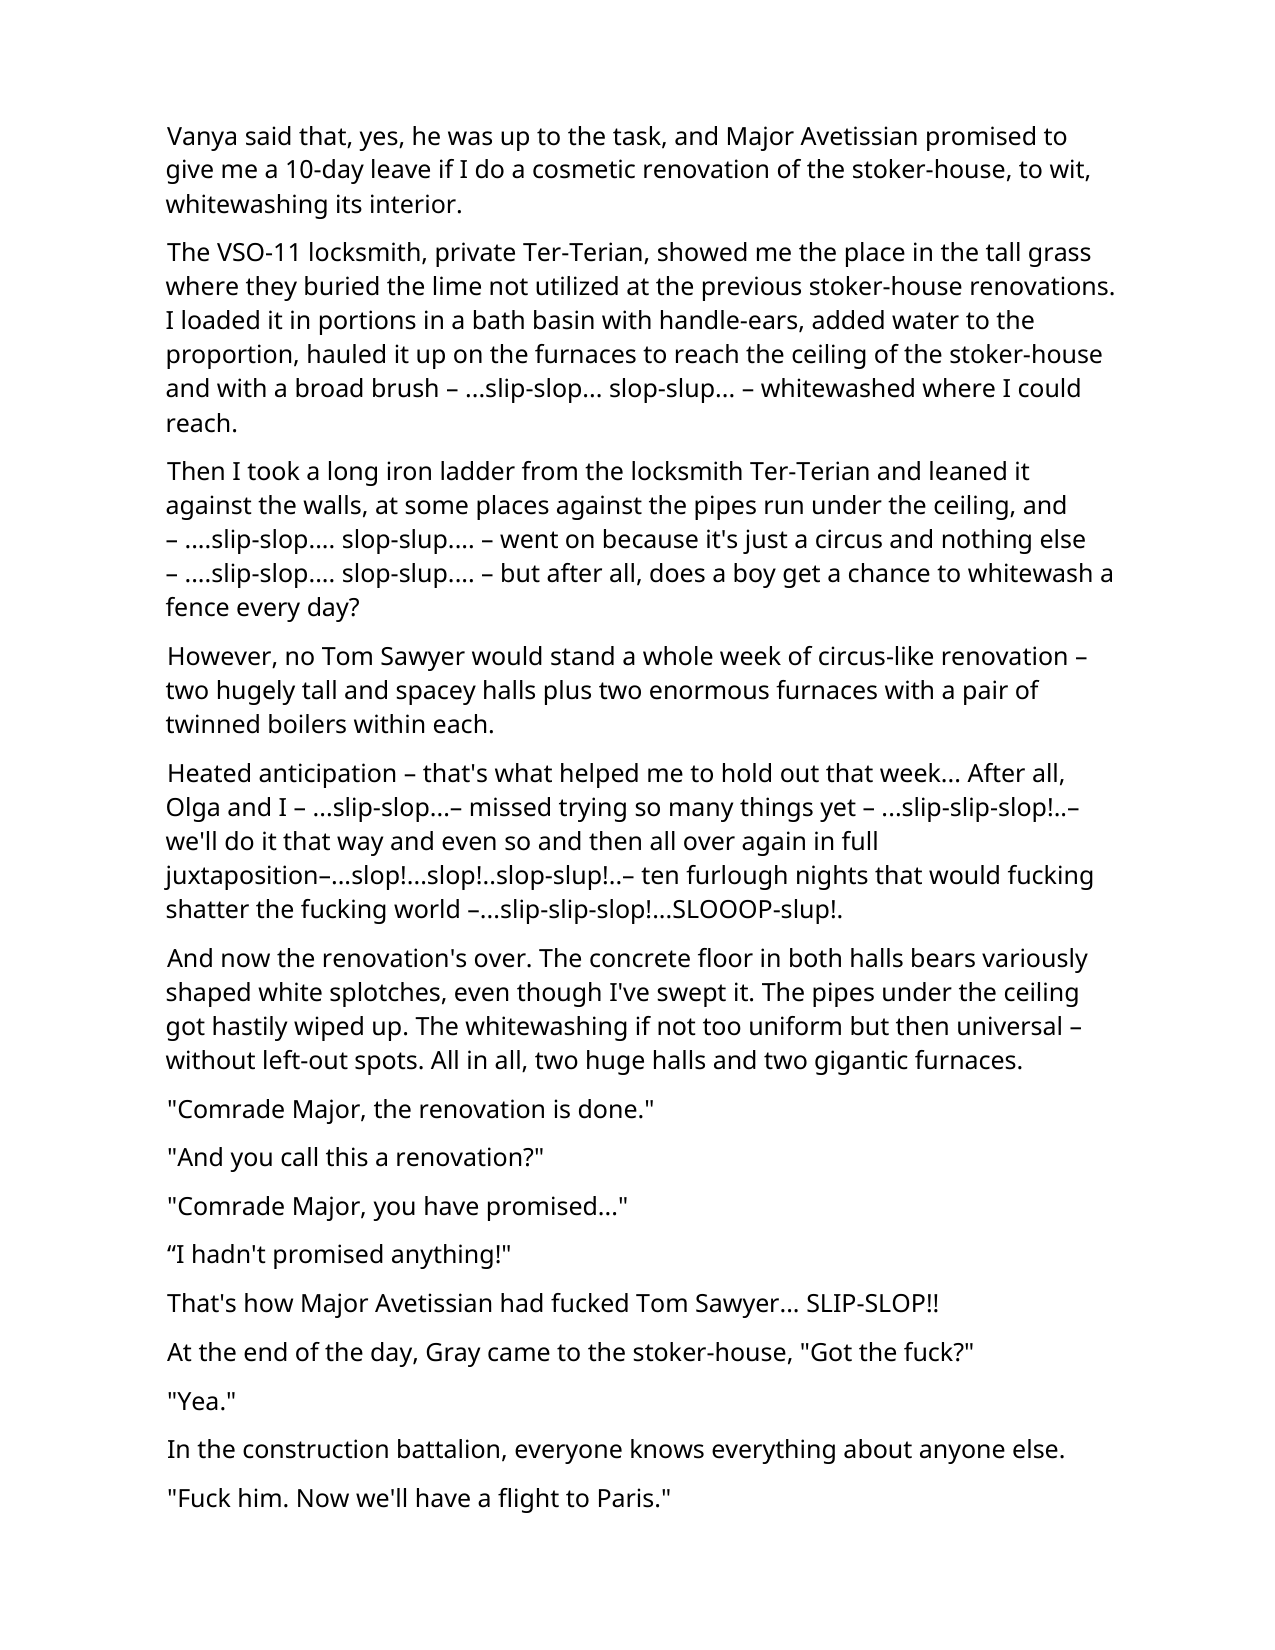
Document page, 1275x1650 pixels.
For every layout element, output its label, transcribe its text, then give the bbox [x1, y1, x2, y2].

text That's how Major Avetissian had fucked Tom Sawyer... SLIP-SLOP!! [165, 1286, 1118, 1320]
text Vanya said that, yes, he was up to the task, and Major Avetissian promised to give me a 10-day leave if I do a cosmetic renovation of the stoker-house, to wit, whitewashing its interior. [165, 118, 1118, 220]
text "Fuck him. Now we'll have a flight to Paris." [165, 1480, 1118, 1514]
text "Comrade Major, you have promised..." [165, 1188, 1118, 1223]
text Heated anticipation – that's what helped me to hold out that week... After all, Olga and I – ...slip-slop...– missed trying so many things yet – ...slip-slip-slop!..– we'll do it that way and even so and then all over again in full juxtaposition–...slop!...slop!..slop-slup!..– ten furlough nights that would fucking shatter the fucking world –...slip-slip-slop!...SLOOOP-slup!. [165, 756, 1118, 926]
text The VSO-11 locksmith, private Ter-Terian, showed me the place in the tall grass where they buried the lime not utilized at the previous stoker-house renovations. I loaded it in portions in a bath basin with handle-ears, added water to the proportion, hauled it up on the furnaces to reach the ceiling of the stoker-house and with a broad brush – ...slip-slop... slop-slup... – whitewashed where I could reach. [165, 235, 1118, 439]
text Then I took a long iron ladder from the locksmith Ter-Terian and leaned it against the walls, at some places against the pipes run under the ceiling, and – ....slip-slop.... slop-slup.... – went on because it's just a circus and nothing else – ....slip-slop.... slop-slup.... – but after all, does a boy get a chance to whitewash a fence every day? [165, 454, 1118, 624]
text And now the renovation's over. The concrete floor in both halls bears variously shaped white splotches, even though I've swept it. The pipes under the ceiling got hastily wiped up. The whitewashing if not too uniform but then universal – without left-out spots. All in all, two huge halls and two gigantic furnaces. [165, 940, 1118, 1077]
text "Comrade Major, the renovation is done." [165, 1091, 1118, 1125]
text “I hadn't promised anything!" [165, 1237, 1118, 1271]
text "Yea." [165, 1383, 1118, 1417]
text "And you call this a renovation?" [165, 1140, 1118, 1174]
text At the end of the day, Gray came to the stoker-house, "Got the fuck?" [165, 1334, 1118, 1368]
text However, no Tom Sawyer would stand a whole week of circus-like renovation – two hugely tall and spacey halls plus two enormous furnaces with a pair of twinned boilers within each. [165, 639, 1118, 741]
text In the construction battalion, everyone knows everything about anyone else. [165, 1432, 1118, 1466]
